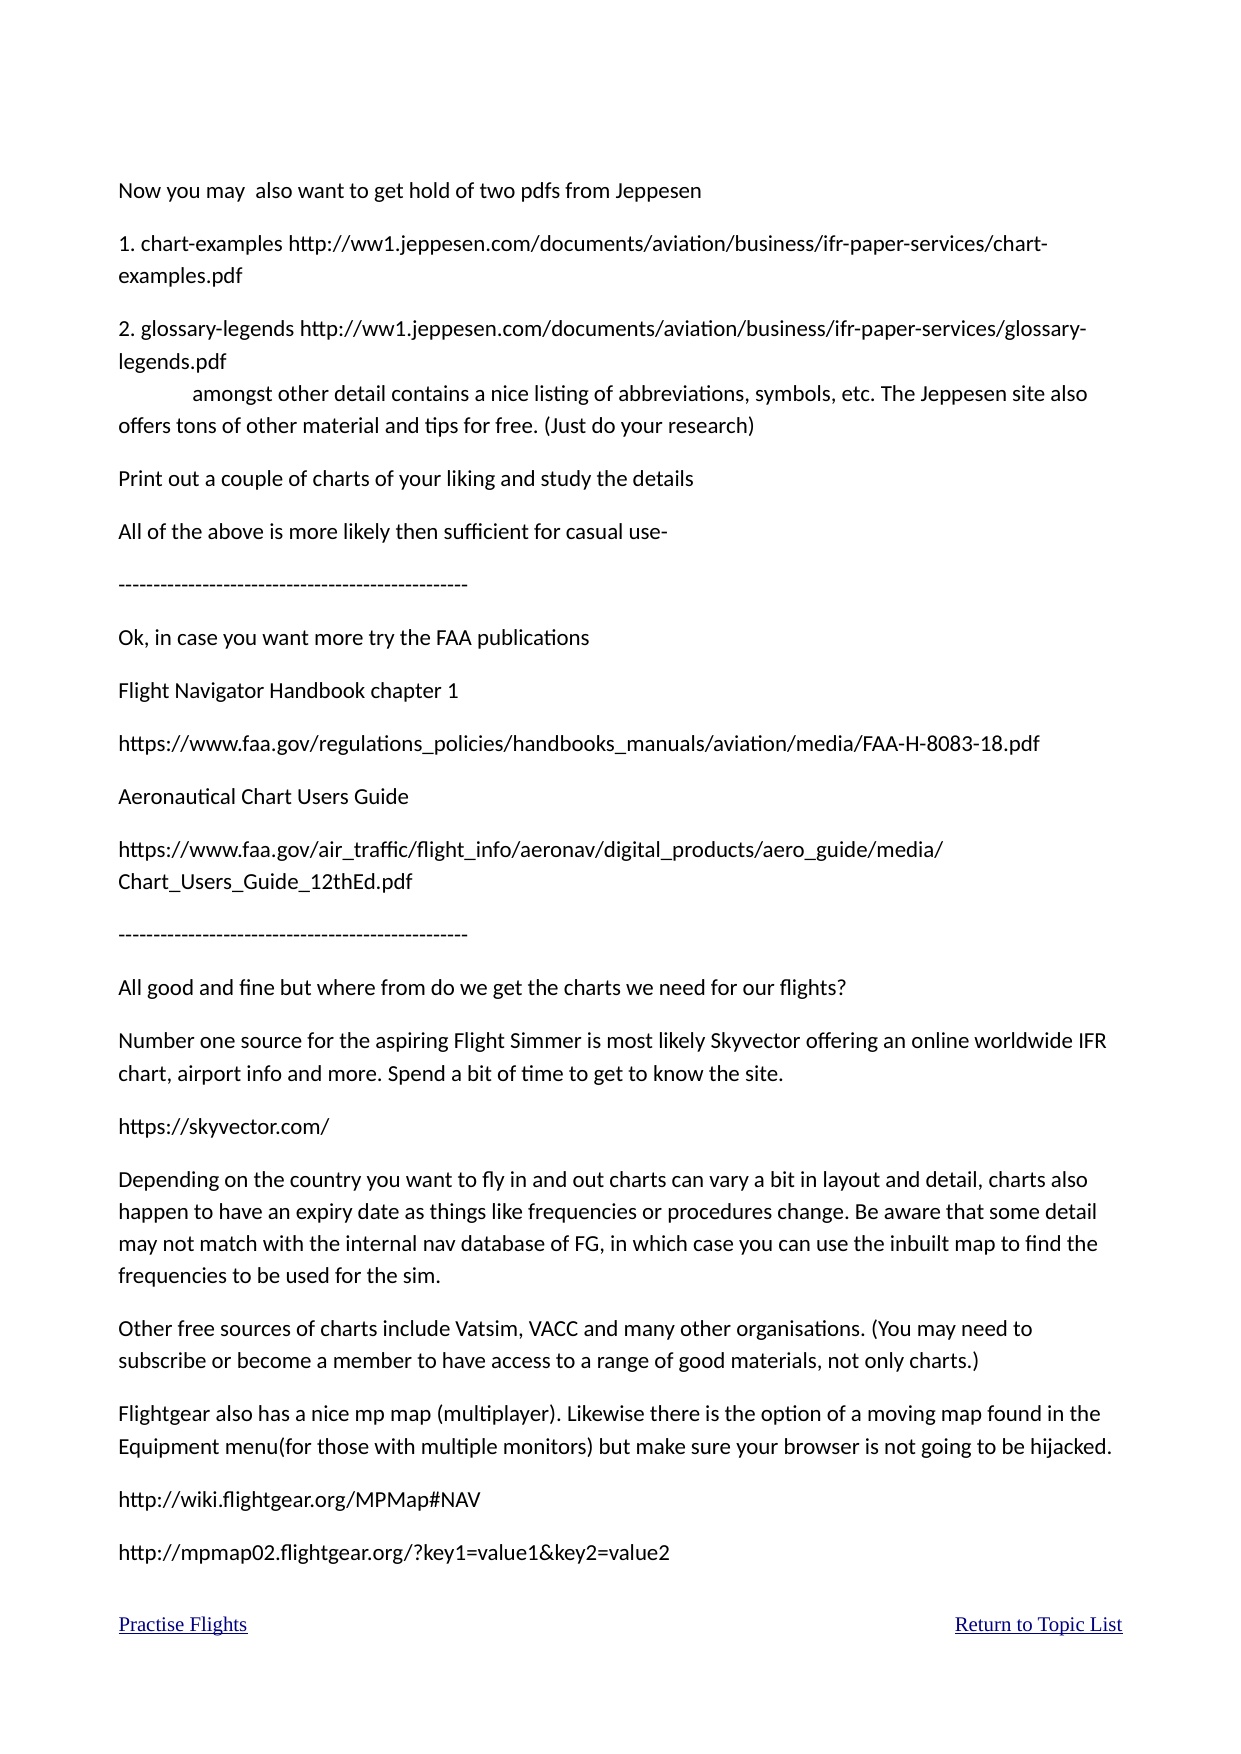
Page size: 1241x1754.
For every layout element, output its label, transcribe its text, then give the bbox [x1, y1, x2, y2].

text https://www.faa.gov/air_traffic/flight_info/aeronav/digital_products/aero_guide/media/Chart_Users_Guide_12thEd.pdf [118, 835, 1122, 896]
text -------------------------------------------------- [118, 921, 1122, 948]
text Flight Navigator Handbook chapter 1 [118, 676, 1122, 704]
text https://skyvector.com/ [118, 1112, 1122, 1140]
text Print out a couple of charts of your liking and study the details [118, 464, 1122, 492]
text Now you may also want to get hold of two pdfs from Jeppesen [118, 176, 1122, 204]
text All of the above is more likely then sufficient for casual use- [118, 517, 1122, 545]
text -------------------------------------------------- [118, 570, 1122, 598]
text Number one source for the aspiring Flight Simmer is most likely Skyvector offering an online worldwide IFR chart, airport info and more. Spend a bit of time to get to know the site. [118, 1027, 1122, 1087]
text 1. chart-examples http://ww1.jeppesen.com/documents/aviation/business/ifr-paper-services/chart-examples.pdf [118, 229, 1122, 289]
text 2. glossary-legends http://ww1.jeppesen.com/documents/aviation/business/ifr-paper-services/glossary-legends.pdf amongst other detail contains a nice listing of abbreviations, symbols, etc. The Jeppesen site also offers tons of other material and tips for free. (Just do your research) [118, 314, 1122, 439]
text Flightgear also has a nice mp map (multiplayer). Likewise there is the option of a moving map found in the Equipment menu(for those with multiple monitors) but make sure your browser is not going to be hijacked. [118, 1399, 1122, 1460]
text Depending on the country you want to fly in and out charts can vary a bit in layout and detail, charts also happen to have an expiry date as things like frequencies or procedures change. Be aware that some detail may not match with the internal nav database of FG, in which case you can use the inbuilt map to find the frequencies to be used for the sim. [118, 1165, 1122, 1289]
text All good and fine but where from do we get the charts we need for our flights? [118, 973, 1122, 1002]
text https://www.faa.gov/regulations_policies/handbooks_manuals/aviation/media/FAA-H-8083-18.pdf [118, 729, 1122, 757]
text Aeronautical Chart Users Guide [118, 782, 1122, 810]
text http://mpmap02.flightgear.org/?key1=value1&key2=value2 [118, 1538, 1122, 1566]
text Other free sources of charts include Vatsim, VACC and many other organisations. (You may need to subscribe or become a member to have access to a range of good materials, not only charts.) [118, 1314, 1122, 1374]
text http://wiki.flightgear.org/MPMap#NAV [118, 1485, 1122, 1513]
text Ok, in case you want more try the FAA publications [118, 623, 1122, 651]
